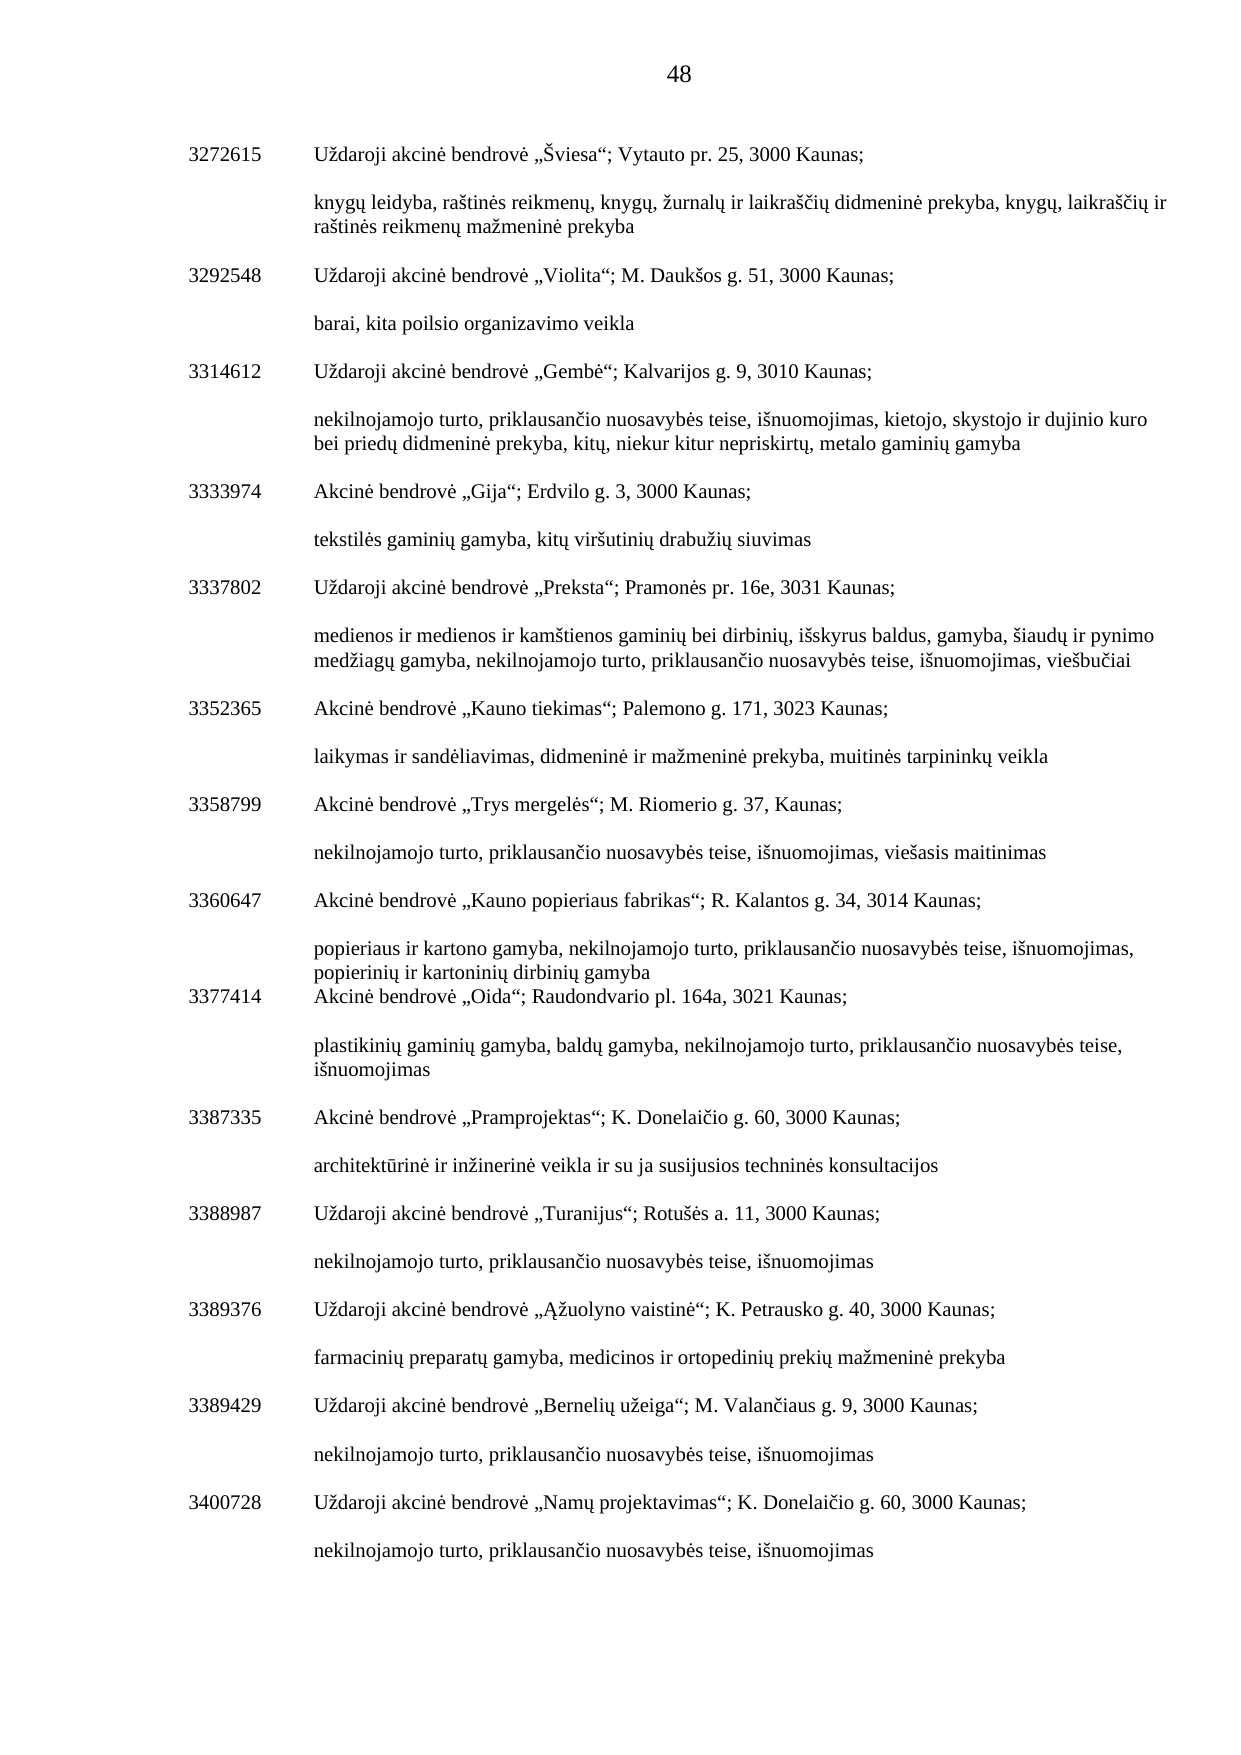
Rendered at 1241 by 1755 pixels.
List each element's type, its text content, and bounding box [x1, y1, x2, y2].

table_cell Akcinė bendrovė „Pramprojektas“; K. Donelaičio g. 60, 3000 Kaunas; architektūrinė ir inžinerinė veikla ir su ja susijusios techninės konsultacijos [308, 1105, 1181, 1177]
table_cell Akcinė bendrovė „Trys mergelės“; M. Riomerio g. 37, Kaunas; nekilnojamojo turto, priklausančio nuosavybės teise, išnuomojimas, viešasis maitinimas [308, 792, 1181, 864]
table_cell [177, 335, 1181, 359]
table_cell [177, 118, 1181, 142]
table_cell [177, 1177, 1181, 1201]
table_cell [177, 239, 1181, 262]
table_cell 3377414 [177, 984, 308, 1081]
table_cell 3358799 [177, 792, 308, 864]
table_cell 3400728 [177, 1490, 308, 1562]
table_cell 3360647 [177, 888, 308, 984]
table_cell [177, 455, 1181, 479]
table_cell [177, 1562, 1181, 1586]
table_cell [177, 1081, 1181, 1105]
table_cell 3389429 [177, 1394, 308, 1466]
table_cell 3389376 [177, 1297, 308, 1369]
table_cell [177, 1273, 1181, 1297]
table_cell Uždaroji akcinė bendrovė „Ąžuolyno vaistinė“; K. Petrausko g. 40, 3000 Kaunas; farmacinių preparatų gamyba, medicinos ir ortopedinių prekių mažmeninė prekyba [308, 1297, 1181, 1369]
table_cell Uždaroji akcinė bendrovė „Gembė“; Kalvarijos g. 9, 3010 Kaunas; nekilnojamojo turto, priklausančio nuosavybės teise, išnuomojimas, kietojo, skystojo ir dujinio kuro bei priedų didmeninė prekyba, kitų, niekur kitur nepriskirtų, metalo gaminių gamyba [308, 359, 1181, 455]
table_cell [177, 864, 1181, 888]
table_cell Uždaroji akcinė bendrovė „Turanijus“; Rotušės a. 11, 3000 Kaunas; nekilnojamojo turto, priklausančio nuosavybės teise, išnuomojimas [308, 1201, 1181, 1273]
table_cell Uždaroji akcinė bendrovė „Namų projektavimas“; K. Donelaičio g. 60, 3000 Kaunas; nekilnojamojo turto, priklausančio nuosavybės teise, išnuomojimas [308, 1490, 1181, 1562]
table_cell [177, 672, 1181, 696]
table_cell Uždaroji akcinė bendrovė „Violita“; M. Daukšos g. 51, 3000 Kaunas; barai, kita poilsio organizavimo veikla [308, 263, 1181, 335]
table_cell 3314612 [177, 359, 308, 455]
table_cell Uždaroji akcinė bendrovė „Preksta“; Pramonės pr. 16e, 3031 Kaunas; medienos ir medienos ir kamštienos gaminių bei dirbinių, išskyrus baldus, gamyba, šiaudų ir pynimo medžiagų gamyba, nekilnojamojo turto, priklausančio nuosavybės teise, išnuomojimas, viešbučiai [308, 575, 1181, 672]
table_cell 3333974 [177, 479, 308, 551]
table_cell Akcinė bendrovė „Kauno popieriaus fabrikas“; R. Kalantos g. 34, 3014 Kaunas; popieriaus ir kartono gamyba, nekilnojamojo turto, priklausančio nuosavybės teise, išnuomojimas, popierinių ir kartoninių dirbinių gamyba [308, 888, 1181, 984]
table_cell [177, 768, 1181, 792]
table_cell Akcinė bendrovė „Gija“; Erdvilo g. 3, 3000 Kaunas; tekstilės gaminių gamyba, kitų viršutinių drabužių siuvimas [308, 479, 1181, 551]
table_cell 3387335 [177, 1105, 308, 1177]
table_cell Uždaroji akcinė bendrovė „Šviesa“; Vytauto pr. 25, 3000 Kaunas; knygų leidyba, raštinės reikmenų, knygų, žurnalų ir laikraščių didmeninė prekyba, knygų, laikraščių ir raštinės reikmenų mažmeninė prekyba [308, 142, 1181, 238]
table_cell [177, 551, 1181, 575]
table_cell Akcinė bendrovė „Oida“; Raudondvario pl. 164a, 3021 Kaunas; plastikinių gaminių gamyba, baldų gamyba, nekilnojamojo turto, priklausančio nuosavybės teise, išnuomojimas [308, 984, 1181, 1081]
table_cell Akcinė bendrovė „Kauno tiekimas“; Palemono g. 171, 3023 Kaunas; laikymas ir sandėliavimas, didmeninė ir mažmeninė prekyba, muitinės tarpininkų veikla [308, 696, 1181, 768]
table_cell 3292548 [177, 263, 308, 335]
table_cell 3352365 [177, 696, 308, 768]
table_cell [177, 1369, 1181, 1393]
table_cell 3388987 [177, 1201, 308, 1273]
table_cell [177, 1466, 1181, 1490]
table_cell 3272615 [177, 142, 308, 238]
table_cell Uždaroji akcinė bendrovė „Bernelių užeiga“; M. Valančiaus g. 9, 3000 Kaunas; nekilnojamojo turto, priklausančio nuosavybės teise, išnuomojimas [308, 1394, 1181, 1466]
table_cell 3337802 [177, 575, 308, 672]
